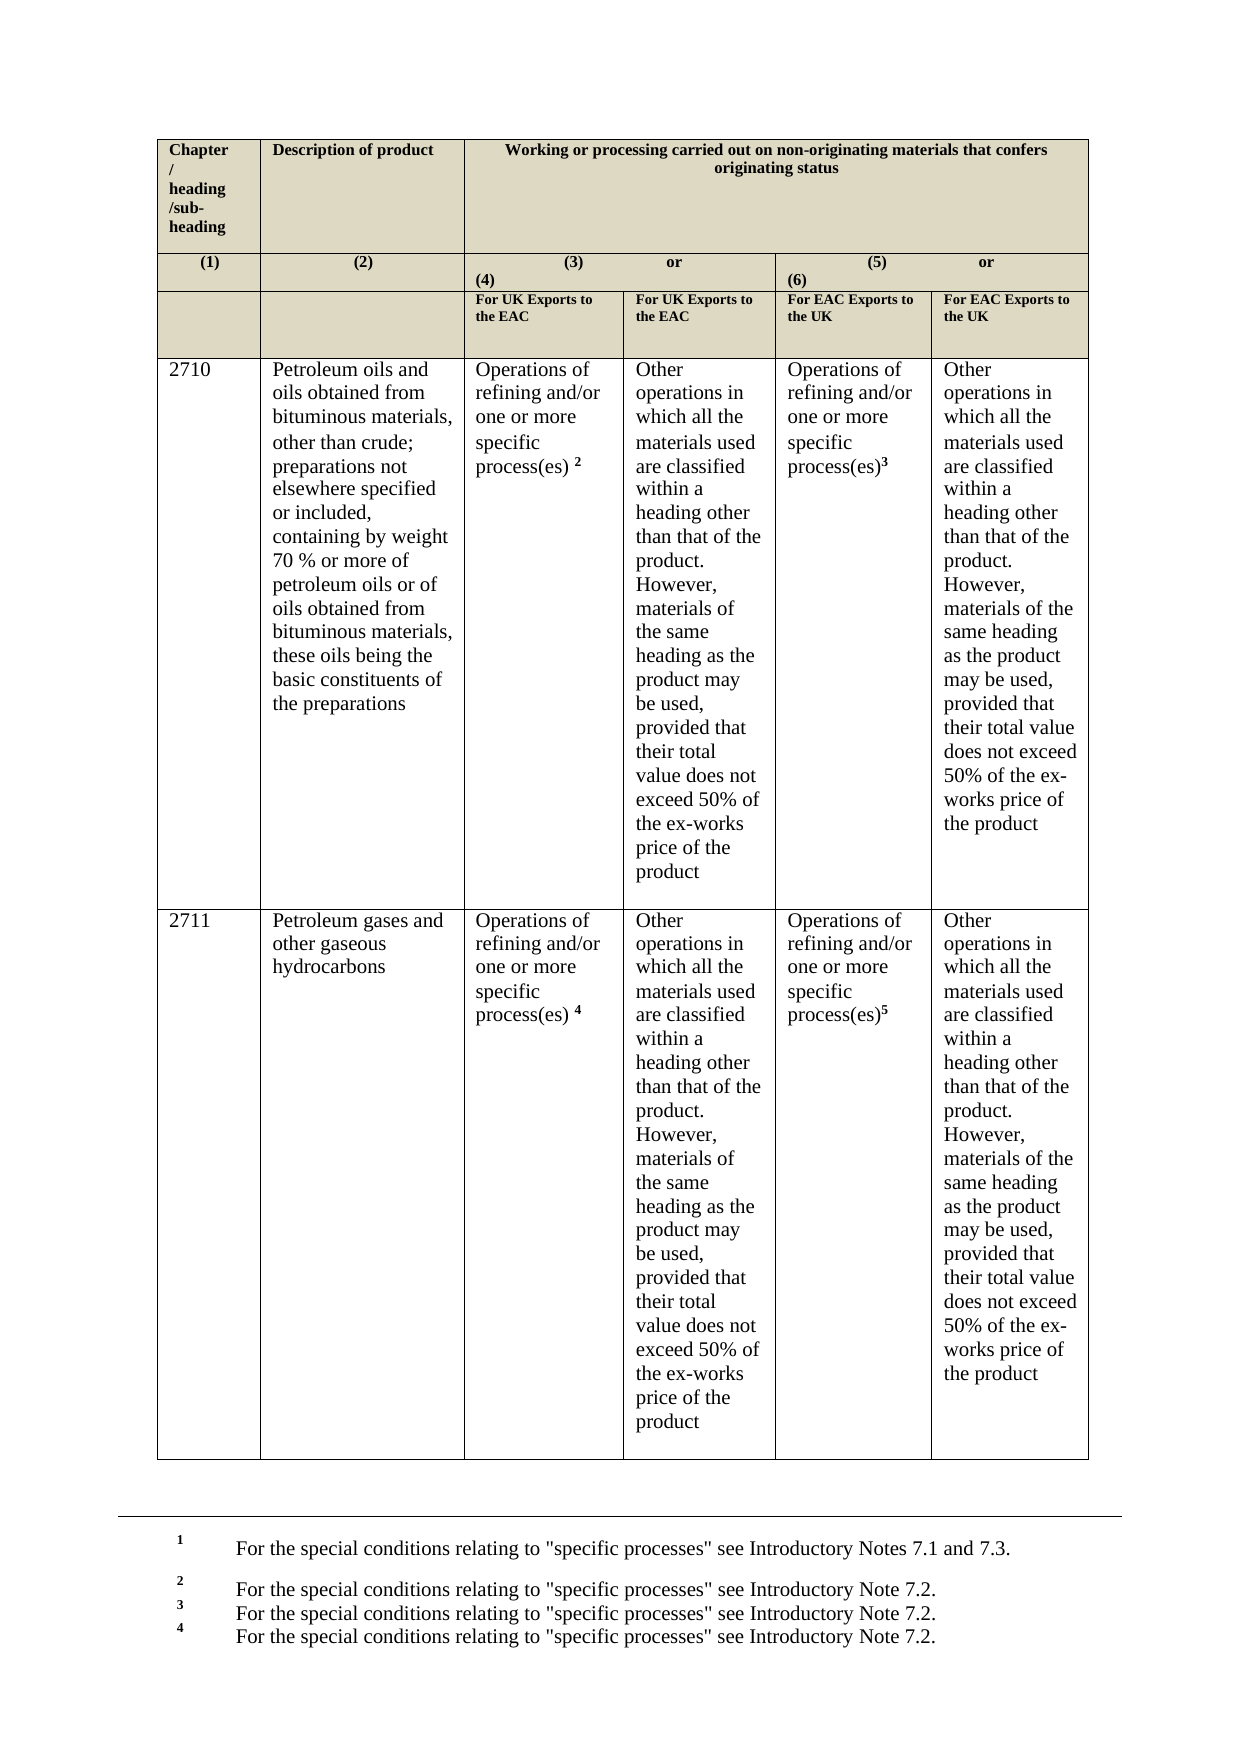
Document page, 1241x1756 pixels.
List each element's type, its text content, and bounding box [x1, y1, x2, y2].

table_cell [465, 550, 623, 573]
table_cell [261, 837, 464, 861]
table_cell refining and/or [465, 382, 623, 406]
table_cell be used, [624, 1243, 775, 1267]
table_cell Other [624, 910, 775, 932]
table_cell [776, 254, 836, 272]
table_cell the ex-works [624, 813, 775, 837]
table_cell [261, 1076, 464, 1100]
table_cell [465, 1220, 623, 1243]
table_cell [158, 1196, 260, 1219]
table_cell [158, 406, 260, 430]
table_cell other than crude; preparations not [261, 430, 464, 478]
table_cell [529, 272, 624, 291]
table_cell be used, [624, 693, 775, 717]
table_cell Operations of [465, 910, 623, 932]
table_cell [158, 272, 260, 291]
table_cell [158, 1076, 260, 1100]
table_cell product [624, 1411, 775, 1459]
table_cell [158, 526, 260, 549]
table_cell [261, 813, 464, 837]
table_cell specific process(es)5 [776, 980, 931, 1028]
table_cell [465, 1124, 623, 1148]
table_cell [776, 1220, 931, 1243]
table_cell [465, 1148, 623, 1172]
table_cell materials used are classified [624, 430, 775, 478]
table_cell [158, 741, 260, 765]
table_cell [158, 382, 260, 406]
table_cell [465, 1411, 623, 1459]
table_cell [158, 789, 260, 813]
table_cell (1) [158, 254, 260, 272]
table_cell product. [624, 550, 775, 573]
table_cell materials of [624, 1148, 775, 1172]
table_cell [261, 1148, 464, 1172]
table_cell [158, 813, 260, 837]
table_cell other gaseous [261, 933, 464, 956]
table_cell [465, 1172, 623, 1196]
table_cell heading other [624, 502, 775, 526]
table_cell [776, 550, 931, 573]
table_cell value does not [624, 765, 775, 789]
table_cell (3) [529, 254, 624, 272]
table_cell [776, 502, 931, 526]
table_cell However, [624, 1124, 775, 1148]
table_cell same heading [932, 621, 1088, 645]
table_cell or included, [261, 502, 464, 526]
table_cell [776, 574, 931, 597]
table_cell their total [624, 741, 775, 765]
table_cell the product [932, 1363, 1088, 1387]
table_cell than that of the [932, 526, 1088, 549]
table_cell within a [932, 1028, 1088, 1052]
table_cell [776, 693, 931, 717]
table_cell [776, 1291, 931, 1315]
table_cell [465, 526, 623, 549]
table_cell [158, 1172, 260, 1196]
table_cell may be used, [932, 669, 1088, 693]
table_cell [158, 478, 260, 502]
table_cell within a [624, 478, 775, 502]
table_cell [261, 765, 464, 789]
table_cell [261, 1291, 464, 1315]
table_cell [776, 1196, 931, 1219]
table_cell elsewhere specified [261, 478, 464, 502]
table_cell operations in [624, 382, 775, 406]
table_cell 70 % or more of [261, 550, 464, 573]
table_cell the same [624, 1172, 775, 1196]
table_cell exceed 50% of [624, 1339, 775, 1363]
table_cell which all the [624, 956, 775, 980]
table_cell Petroleum gases and [261, 910, 464, 932]
table_header Working or processing carried out on non-originating materials that confers originating status [465, 140, 1088, 253]
table_cell [158, 956, 260, 980]
table_cell one or more [465, 406, 623, 430]
table_cell [465, 837, 623, 861]
table_cell may be used, [932, 1220, 1088, 1243]
table_cell [776, 669, 931, 693]
table_cell works price of [932, 1339, 1088, 1363]
table_cell does not exceed [932, 1291, 1088, 1315]
table_cell than that of the [932, 1076, 1088, 1100]
table_cell the same [624, 621, 775, 645]
table_cell However, [932, 1124, 1088, 1148]
table_cell [465, 1291, 623, 1315]
table_cell [776, 1100, 931, 1124]
table_cell 50% of the ex- [932, 1315, 1088, 1339]
table_cell oils obtained from [261, 598, 464, 621]
table_cell [158, 980, 260, 1028]
table_cell [158, 598, 260, 621]
table_cell [261, 1411, 464, 1459]
table_cell [465, 1196, 623, 1219]
table_cell value does not [624, 1315, 775, 1339]
table_cell (2) [261, 254, 464, 272]
table_cell (4) [465, 272, 529, 291]
table_cell than that of the [624, 526, 775, 549]
table_cell [465, 1076, 623, 1100]
table_cell Operations of [776, 910, 931, 932]
table_cell [624, 272, 775, 291]
table_cell 2711 [158, 910, 260, 932]
table_cell [776, 765, 931, 789]
table_cell [776, 861, 931, 909]
table_cell materials used are classified [624, 980, 775, 1028]
table_cell [261, 861, 464, 909]
table_header Description of product [261, 140, 464, 253]
table_cell [776, 1315, 931, 1339]
table_cell provided that [624, 1267, 775, 1291]
table_cell [158, 861, 260, 909]
table_cell [261, 292, 464, 358]
table_cell [158, 1291, 260, 1315]
table_cell [776, 1148, 931, 1172]
table_cell as the product [932, 1196, 1088, 1219]
table_cell heading other [932, 502, 1088, 526]
table_cell [465, 621, 623, 645]
table_cell [261, 1196, 464, 1219]
table_cell Petroleum oils and [261, 359, 464, 382]
table_cell [776, 1028, 931, 1052]
table_cell does not exceed [932, 741, 1088, 765]
table_cell [776, 1172, 931, 1196]
table_cell [465, 1052, 623, 1076]
table_cell [465, 1315, 623, 1339]
table_cell [465, 598, 623, 621]
table_cell [158, 693, 260, 717]
table_cell within a [624, 1028, 775, 1052]
table_cell materials used are classified [932, 430, 1088, 478]
table_cell [776, 645, 931, 669]
table_cell [465, 1028, 623, 1052]
text 1 For the special conditions relating to "specific processes" see Introductory Notes 7.1 and 7.3. [177, 1535, 1134, 1560]
table_cell hydrocarbons [261, 956, 464, 980]
table_cell [776, 1124, 931, 1148]
table_cell product. [932, 1100, 1088, 1124]
table_cell [261, 1220, 464, 1243]
table_cell [776, 598, 931, 621]
table_cell [932, 861, 1088, 909]
table_cell these oils being the [261, 645, 464, 669]
table_cell [261, 272, 464, 291]
table_cell [261, 1172, 464, 1196]
table_cell [465, 693, 623, 717]
table_cell as the product [932, 645, 1088, 669]
table_cell operations in [624, 933, 775, 956]
table_cell the ex-works [624, 1363, 775, 1387]
table_cell Operations of [465, 359, 623, 382]
table_cell [465, 502, 623, 526]
table_header Chapter/heading/sub-heading [158, 140, 260, 253]
table_cell [465, 717, 623, 741]
table_cell their total value [932, 1267, 1088, 1291]
table_cell (6) [776, 272, 836, 291]
table_cell materials of the [932, 1148, 1088, 1172]
table_cell [776, 837, 931, 861]
table_cell [465, 1387, 623, 1411]
table_cell heading other [624, 1052, 775, 1076]
table_cell [776, 813, 931, 837]
table_cell operations in [932, 382, 1088, 406]
table_cell [776, 1267, 931, 1291]
table_cell heading as the [624, 1196, 775, 1219]
table_cell their total [624, 1291, 775, 1315]
table_cell For UK Exports to the EAC [624, 292, 775, 358]
table_cell [158, 1028, 260, 1052]
table_cell specific process(es) 2 [465, 430, 623, 478]
table_cell [465, 645, 623, 669]
table_cell [776, 741, 931, 765]
table_cell [158, 292, 260, 358]
table_cell [465, 1363, 623, 1387]
table_cell [158, 1124, 260, 1148]
table_cell which all the [624, 406, 775, 430]
table_cell price of the [624, 1387, 775, 1411]
table_cell Other [932, 910, 1088, 932]
table_cell basic constituents of [261, 669, 464, 693]
table_cell [776, 1339, 931, 1363]
table_cell [158, 1052, 260, 1076]
table_cell [776, 1052, 931, 1076]
table_cell provided that [932, 1243, 1088, 1267]
table_cell [158, 1148, 260, 1172]
table_cell product [624, 861, 775, 909]
table_cell [465, 669, 623, 693]
table_cell [932, 272, 1088, 291]
table_cell [932, 1411, 1088, 1459]
table_cell (5) [836, 254, 932, 272]
table_cell [465, 1339, 623, 1363]
table_cell their total value [932, 717, 1088, 741]
table_cell the preparations [261, 693, 464, 717]
table_cell materials of [624, 598, 775, 621]
table_cell one or more [465, 956, 623, 980]
table_cell or [932, 254, 1088, 272]
table_cell 50% of the ex- [932, 765, 1088, 789]
table_cell bituminous materials, [261, 621, 464, 645]
text 4 For the special conditions relating to "specific processes" see Introductory Note 7.2. [177, 1625, 1134, 1648]
table_cell price of the [624, 837, 775, 861]
table_cell [776, 1076, 931, 1100]
table_cell works price of [932, 789, 1088, 813]
table_cell materials of the [932, 598, 1088, 621]
table_cell [158, 645, 260, 669]
text 3 For the special conditions relating to "specific processes" see Introductory Note 7.2. [177, 1601, 1134, 1625]
table_cell one or more [776, 406, 931, 430]
table_cell [158, 1220, 260, 1243]
table_cell [465, 574, 623, 597]
table_cell [836, 272, 932, 291]
table_cell [158, 837, 260, 861]
table_cell heading as the [624, 645, 775, 669]
table_cell one or more [776, 956, 931, 980]
table_cell [158, 1387, 260, 1411]
table_cell [261, 1339, 464, 1363]
table_cell However, [624, 574, 775, 597]
table_cell oils obtained from [261, 382, 464, 406]
table_cell [465, 789, 623, 813]
table_cell specific process(es)3 [776, 430, 931, 478]
table_cell [261, 1028, 464, 1052]
table_cell refining and/or [776, 933, 931, 956]
table_cell operations in [932, 933, 1088, 956]
table_cell same heading [932, 1172, 1088, 1196]
table_cell [465, 861, 623, 909]
table_cell the product [932, 813, 1088, 837]
table_cell For EAC Exports to the UK [932, 292, 1088, 358]
table_cell [261, 717, 464, 741]
table_cell For EAC Exports to the UK [776, 292, 931, 358]
table_cell which all the [932, 406, 1088, 430]
table_cell [776, 1363, 931, 1387]
table_cell which all the [932, 956, 1088, 980]
table_cell [465, 1267, 623, 1291]
table_cell refining and/or [776, 382, 931, 406]
table_cell [465, 478, 623, 502]
text 2 For the special conditions relating to "specific processes" see Introductory Note 7.2. [177, 1577, 1134, 1601]
table_cell containing by weight [261, 526, 464, 549]
table_cell [261, 1052, 464, 1076]
table_cell [158, 550, 260, 573]
table_cell [261, 1315, 464, 1339]
table_cell [465, 813, 623, 837]
table_cell [776, 478, 931, 502]
table_cell [158, 933, 260, 956]
table_cell [776, 526, 931, 549]
table_cell [776, 1387, 931, 1411]
table_cell [158, 765, 260, 789]
table_cell [261, 1387, 464, 1411]
table_cell provided that [624, 717, 775, 741]
table_cell product may [624, 1220, 775, 1243]
table_cell heading other [932, 1052, 1088, 1076]
table_cell [158, 502, 260, 526]
table_cell exceed 50% of [624, 789, 775, 813]
table_cell petroleum oils or of [261, 574, 464, 597]
table_cell [158, 621, 260, 645]
table_cell provided that [932, 693, 1088, 717]
table_cell [158, 1315, 260, 1339]
table_cell However, [932, 574, 1088, 597]
table_cell [776, 621, 931, 645]
table_cell [158, 1363, 260, 1387]
table_cell [261, 741, 464, 765]
table_cell [158, 669, 260, 693]
table_cell Other [624, 359, 775, 382]
table_cell [158, 574, 260, 597]
table_cell [261, 980, 464, 1028]
table_cell [465, 765, 623, 789]
table_cell product may [624, 669, 775, 693]
table_cell [932, 837, 1088, 861]
table_cell [158, 717, 260, 741]
table_cell [776, 717, 931, 741]
table_cell [158, 1243, 260, 1267]
table_cell Operations of [776, 359, 931, 382]
table_cell [261, 789, 464, 813]
table_cell [261, 1267, 464, 1291]
table_cell [932, 1387, 1088, 1411]
table_cell [158, 1100, 260, 1124]
table_cell [465, 1100, 623, 1124]
table_cell product. [624, 1100, 775, 1124]
table_cell For UK Exports to the EAC [465, 292, 623, 358]
table_cell [158, 1267, 260, 1291]
table_cell [465, 254, 529, 272]
table_cell bituminous materials, [261, 406, 464, 430]
table_cell than that of the [624, 1076, 775, 1100]
table_cell or [624, 254, 775, 272]
table_cell [776, 1411, 931, 1459]
table_cell [158, 1339, 260, 1363]
table_cell refining and/or [465, 933, 623, 956]
table_cell [261, 1124, 464, 1148]
table_cell [465, 741, 623, 765]
table_cell 2710 [158, 359, 260, 382]
table_cell [158, 1411, 260, 1459]
table_cell within a [932, 478, 1088, 502]
table_cell Other [932, 359, 1088, 382]
table_cell [776, 789, 931, 813]
table_cell [776, 1243, 931, 1267]
table_cell materials used are classified [932, 980, 1088, 1028]
table_cell [465, 1243, 623, 1267]
table_cell [261, 1363, 464, 1387]
table_cell [158, 430, 260, 478]
table_cell specific process(es) 4 [465, 980, 623, 1028]
table_cell product. [932, 550, 1088, 573]
table_cell [261, 1243, 464, 1267]
table_cell [261, 1100, 464, 1124]
